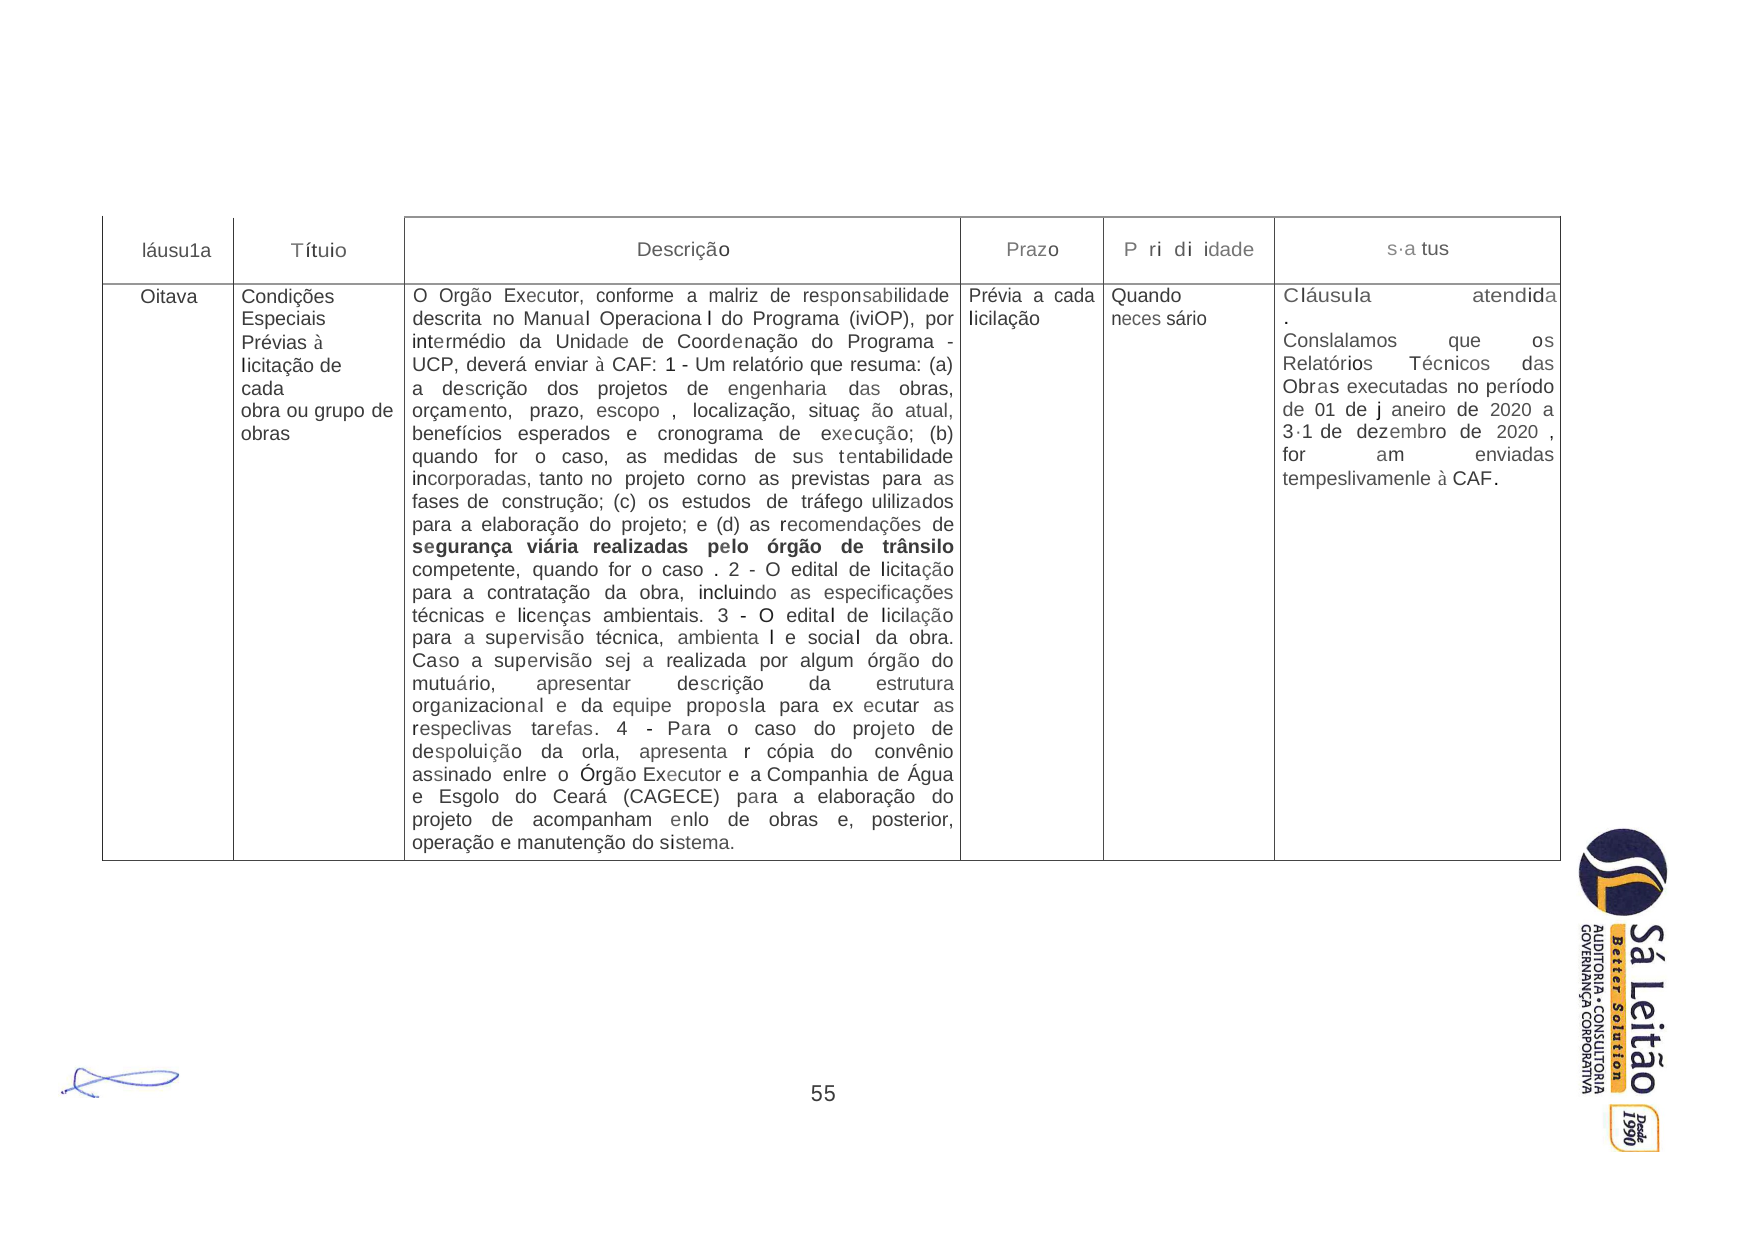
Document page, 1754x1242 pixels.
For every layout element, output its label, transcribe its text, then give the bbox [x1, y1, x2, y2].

table_header láusu1a [103, 216, 233, 283]
text 55 [46, 1081, 1600, 1108]
table_header P ri di idade [1104, 218, 1274, 283]
table_header Títuio [233, 216, 404, 283]
table_header Prazo [961, 218, 1103, 283]
picture [1576, 827, 1669, 1152]
table_header Descrição [405, 218, 960, 283]
table_header s·a tus [1275, 218, 1560, 283]
table_cell Oitava [103, 285, 233, 859]
table_cell Cláusula atendida . Conslalamos que os Relatórios Técnicos das Obras executadas no período de 01 de j aneiro de 2020 a 3·1 de dezembro de 2020 , for am enviadas tempeslivamenle à CAF. [1275, 285, 1560, 859]
table_cell Prévia a cada licilação [961, 285, 1103, 859]
table_cell Quando neces sário [1104, 285, 1274, 859]
picture [58, 1065, 181, 1081]
table_cell O Orgão Executor, conforme a malriz de responsabilidade descrita no Manual Operaciona l do Programa (iviOP), por intermédio da Unidade de Coordenação do Programa - UCP, deverá enviar à CAF: 1 - Um relatório que resuma: (a) a descrição dos projetos de engenharia das obras, orçamento, prazo, escopo , localização, situaç ão atual, benefícios esperados e cronograma de execução; (b) quando for o caso, as medidas de sus tentabilidade incorporadas, tanto no projeto corno as previstas para as fases de construção; (c) os estudos de tráfego ulilizados para a elaboração do projeto; e (d) as recomendações de segurança viária realizadas pelo órgão de trânsilo competente, quando for o caso . 2 - O edital de licitação para a contratação da obra, incluindo as especificações técnicas e licenças ambientais. 3 - O edital de licilação para a supervisão técnica, ambienta l e social da obra. Caso a supervisão sej a realizada por algum órgão do mutuário, apresentar descrição da estrutura organizacional e da equipe proposla para ex ecutar as respeclivas tarefas. 4 - Para o caso do projeto de despoluição da orla, apresenta r cópia do convênio assinado enlre o Órgão Executor e a Companhia de Água e Esgolo do Ceará (CAGECE) para a elaboração do projeto de acompanham enlo de obras e, posterior, operação e manutenção do sistema. [405, 285, 960, 859]
table_cell Condições Especiais Prévias à licitação de cada obra ou grupo de obras [234, 285, 404, 859]
